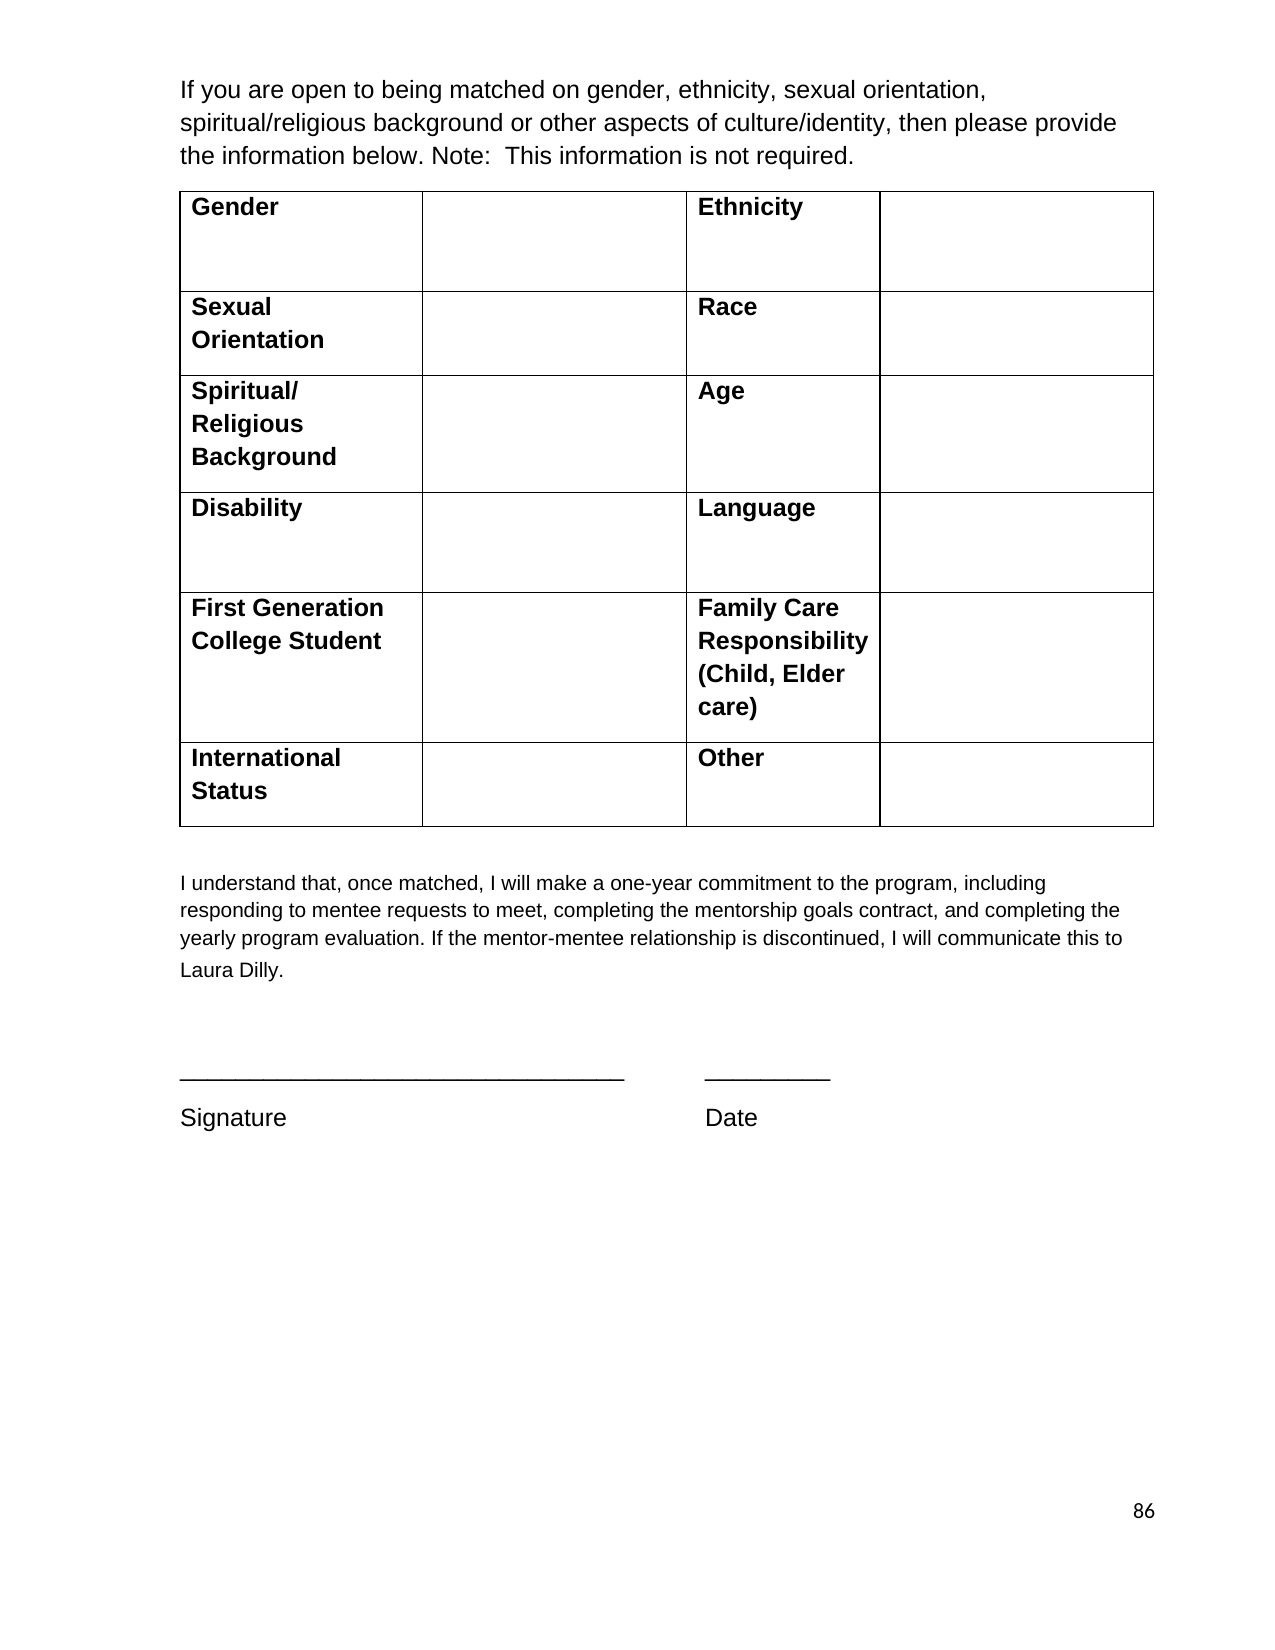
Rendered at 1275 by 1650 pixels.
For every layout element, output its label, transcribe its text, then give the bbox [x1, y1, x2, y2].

table_header Ethnicity [687, 192, 879, 291]
table_header [423, 192, 686, 291]
table_cell Sexual Orientation [181, 292, 422, 375]
text If you are open to being matched on gender, ethnicity, sexual orientation, spiritual/religious background or other aspects of culture/identity, then please provide the information below. Note: This information is not required. [180, 75, 1155, 170]
table_cell Language [687, 493, 879, 592]
table_cell [881, 593, 1153, 742]
table_cell [423, 493, 686, 592]
table_cell [423, 292, 686, 375]
table_header Gender [181, 192, 422, 291]
text I understand that, once matched, I will make a one-year commitment to the program, including responding to mentee requests to meet, completing the mentorship goals contract, and completing the yearly program evaluation. If the mentor-mentee relationship is discontinued, I will communicate this to Laura Dilly. [180, 871, 1155, 983]
table_cell Age [687, 376, 879, 492]
table_cell Disability [181, 493, 422, 592]
table_cell International Status [181, 743, 422, 826]
text Signature Date [180, 1103, 1155, 1132]
table_cell [881, 292, 1153, 375]
table_cell [881, 743, 1153, 826]
table_cell [423, 376, 686, 492]
table_cell Family Care Responsibility (Child, Elder care) [687, 593, 879, 742]
table_cell First Generation College Student [181, 593, 422, 742]
table_cell [881, 493, 1153, 592]
table_cell Other [687, 743, 879, 826]
table_cell [423, 743, 686, 826]
table_cell [423, 593, 686, 742]
table_cell Spiritual/Religious Background [181, 376, 422, 492]
table_cell Race [687, 292, 879, 375]
table_cell [881, 376, 1153, 492]
table_header [881, 192, 1153, 291]
text ________________________________ _________ [180, 1053, 1155, 1082]
